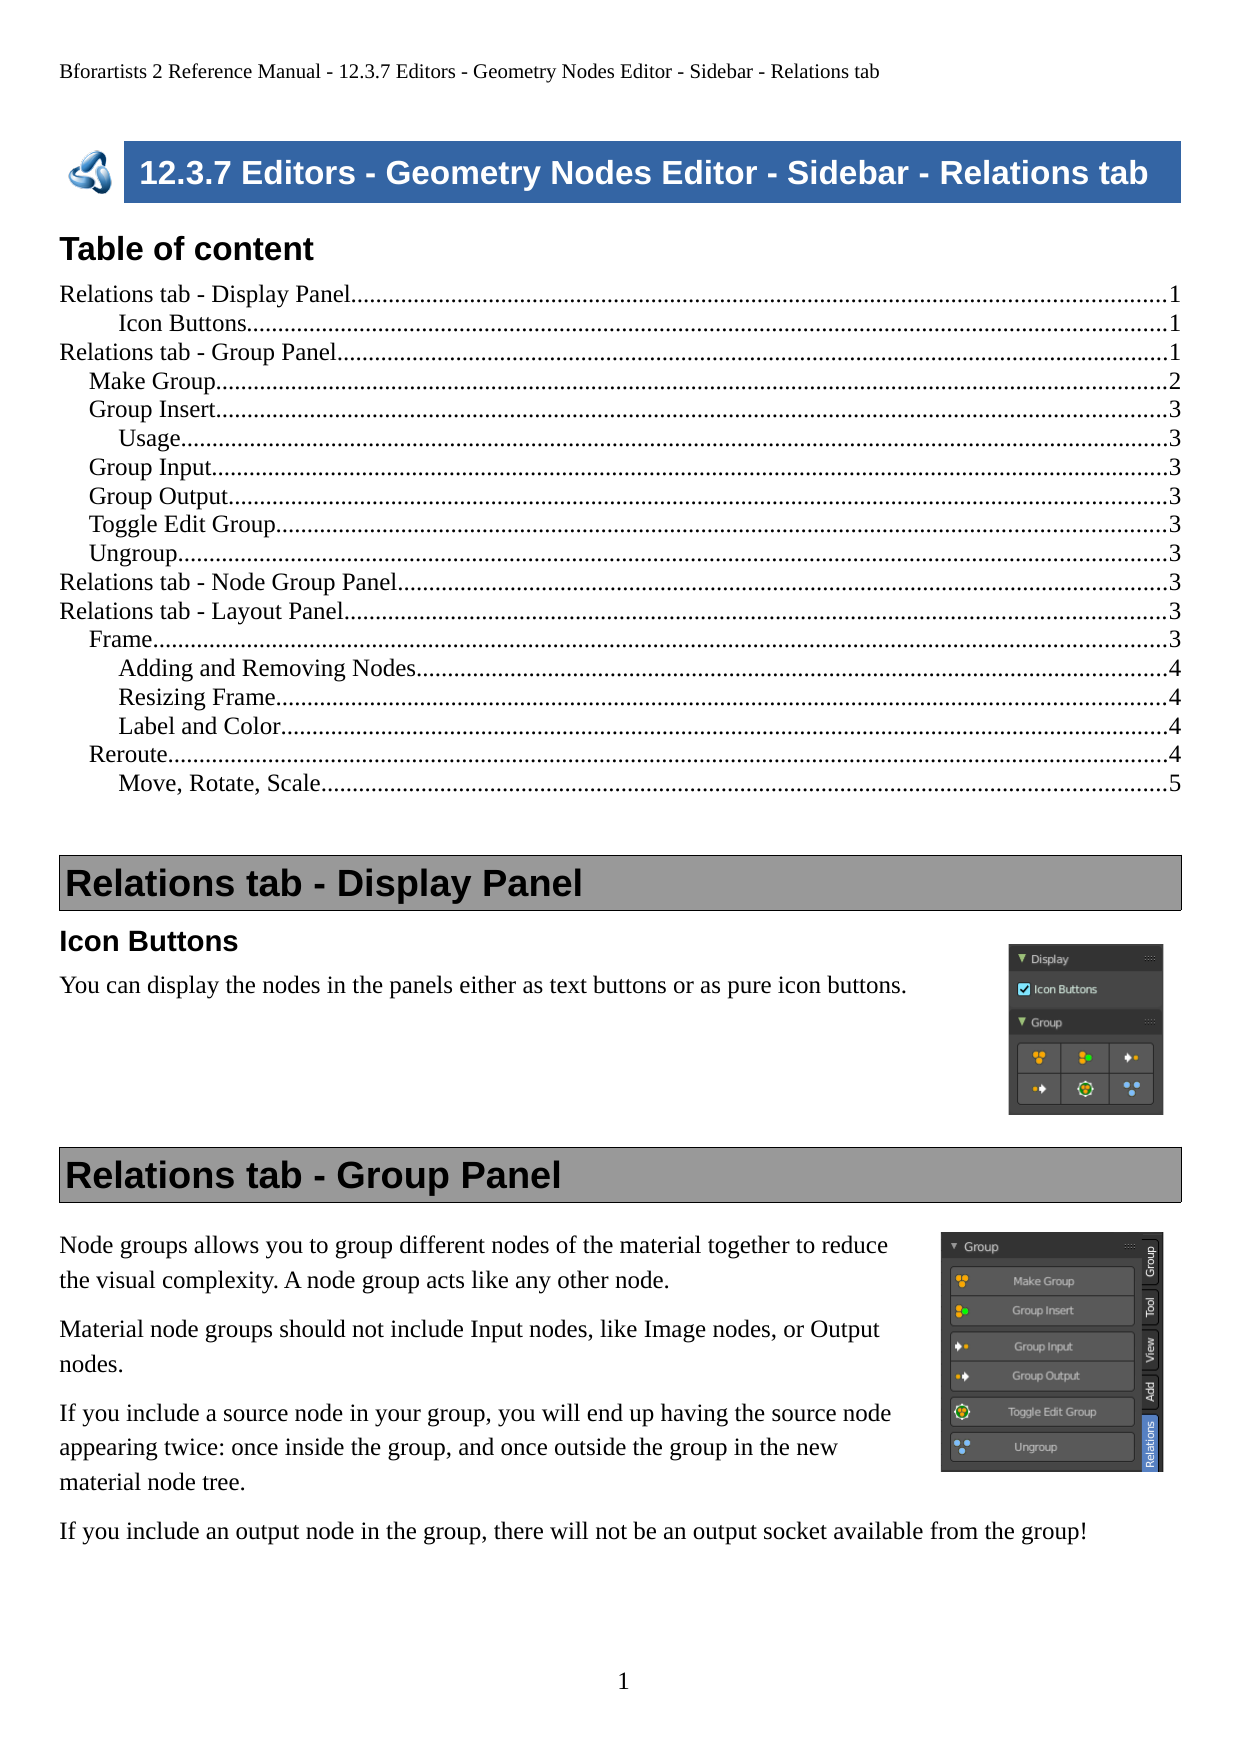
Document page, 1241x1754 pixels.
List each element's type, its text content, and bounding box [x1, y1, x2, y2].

text If you include a source node in your group, you will end up having the source node appearing twice: once inside the group, and once outside the group in the new material node tree. [59, 1398, 1181, 1495]
text Relations tab - Group Panel 1 [59, 337, 1181, 366]
text Relations tab - Display Panel 1 [59, 279, 1181, 308]
text Make Group 2 [88, 366, 1181, 394]
text Relations tab - Layout Panel 3 [59, 596, 1181, 624]
text Reroute 4 [88, 739, 1181, 768]
text Adding and Removing Nodes 4 [118, 653, 1181, 682]
text Icon Buttons 1 [118, 308, 1181, 337]
table_header Relations tab - Group Panel [60, 1148, 1181, 1202]
text Ungroup 3 [88, 538, 1181, 567]
picture [940, 1232, 1164, 1472]
text If you include an output node in the group, there will not be an output socket available from the group! [59, 1516, 1181, 1544]
text Group Output 3 [88, 481, 1181, 509]
subtitle Table of content [59, 228, 1181, 267]
text Usage 3 [118, 423, 1181, 452]
text Material node groups should not include Input nodes, like Image nodes, or Output nodes. [59, 1314, 940, 1377]
picture [65, 147, 114, 197]
table_header [59, 141, 124, 203]
text Group Input 3 [88, 452, 1181, 481]
text Label and Color 4 [118, 711, 1181, 739]
picture [1008, 944, 1164, 1115]
text You can display the nodes in the panels either as text buttons or as pure icon buttons. [59, 971, 1008, 999]
text Node groups allows you to group different nodes of the material together to reduce the visual complexity. A node group acts like any other node. [59, 1231, 1181, 1294]
text Resizing Frame 4 [118, 682, 1181, 711]
text Frame 3 [88, 624, 1181, 653]
text Move, Rotate, Scale 5 [118, 768, 1181, 797]
table_header 12.3.7 Editors - Geometry Nodes Editor - Sidebar - Relations tab [124, 141, 1181, 203]
text Relations tab - Node Group Panel 3 [59, 567, 1181, 596]
text Group Insert 3 [88, 394, 1181, 423]
subtitle Icon Buttons [59, 924, 1181, 958]
text Toggle Edit Group 3 [88, 509, 1181, 538]
table_header Relations tab - Display Panel [60, 856, 1181, 910]
